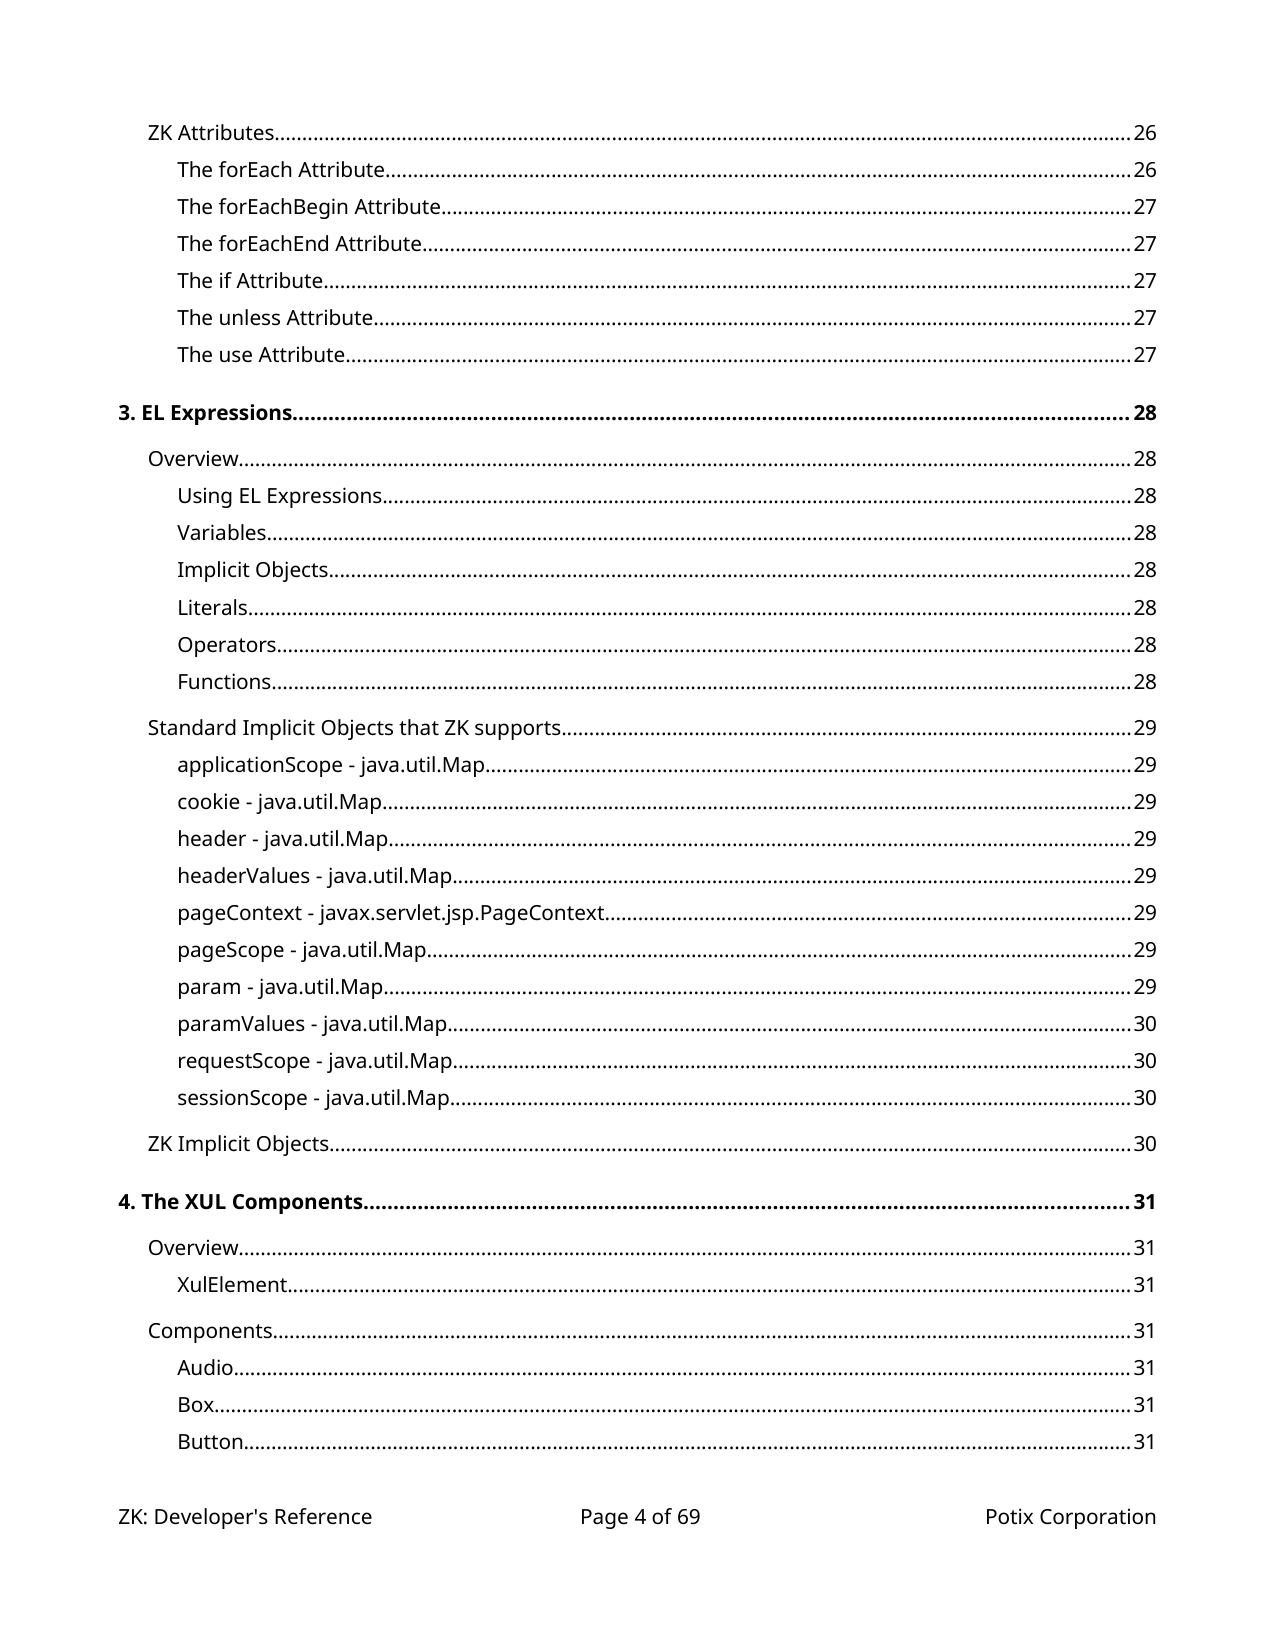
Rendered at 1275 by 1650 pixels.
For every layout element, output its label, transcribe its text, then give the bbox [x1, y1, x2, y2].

text Variables 28 [177, 518, 1157, 547]
text Standard Implicit Objects that ZK supports 29 [148, 713, 1157, 741]
text The use Attribute 27 [177, 341, 1157, 369]
text Literals 28 [177, 593, 1157, 621]
text Button 31 [177, 1427, 1157, 1456]
text Functions 28 [177, 667, 1157, 695]
text XulElement 31 [177, 1270, 1157, 1298]
text Components 31 [148, 1316, 1157, 1344]
text ZK Attributes 26 [148, 118, 1157, 146]
text header - java.util.Map 29 [177, 824, 1157, 852]
text Overview 28 [148, 444, 1157, 472]
text The unless Attribute 27 [177, 303, 1157, 332]
text Implicit Objects 28 [177, 556, 1157, 584]
text The forEachEnd Attribute 27 [177, 229, 1157, 258]
text sessionScope - java.util.Map 30 [177, 1083, 1157, 1112]
text The if Attribute 27 [177, 266, 1157, 295]
text ZK Implicit Objects 30 [148, 1129, 1157, 1158]
text pageContext - javax.servlet.jsp.PageContext 29 [177, 898, 1157, 926]
text The forEach Attribute 26 [177, 155, 1157, 183]
text applicationScope - java.util.Map 29 [177, 750, 1157, 778]
text 4. The XUL Components 31 [118, 1187, 1157, 1215]
text headerValues - java.util.Map 29 [177, 861, 1157, 889]
text paramValues - java.util.Map 30 [177, 1009, 1157, 1038]
text 3. EL Expressions 28 [118, 398, 1157, 427]
text Using EL Expressions 28 [177, 481, 1157, 509]
text Box 31 [177, 1390, 1157, 1418]
text cookie - java.util.Map 29 [177, 787, 1157, 815]
text param - java.util.Map 29 [177, 972, 1157, 1001]
text pageScope - java.util.Map 29 [177, 935, 1157, 963]
text The forEachBegin Attribute 27 [177, 192, 1157, 221]
text Audio 31 [177, 1353, 1157, 1381]
text Operators 28 [177, 630, 1157, 658]
text requestScope - java.util.Map 30 [177, 1046, 1157, 1075]
text Overview 31 [148, 1233, 1157, 1261]
